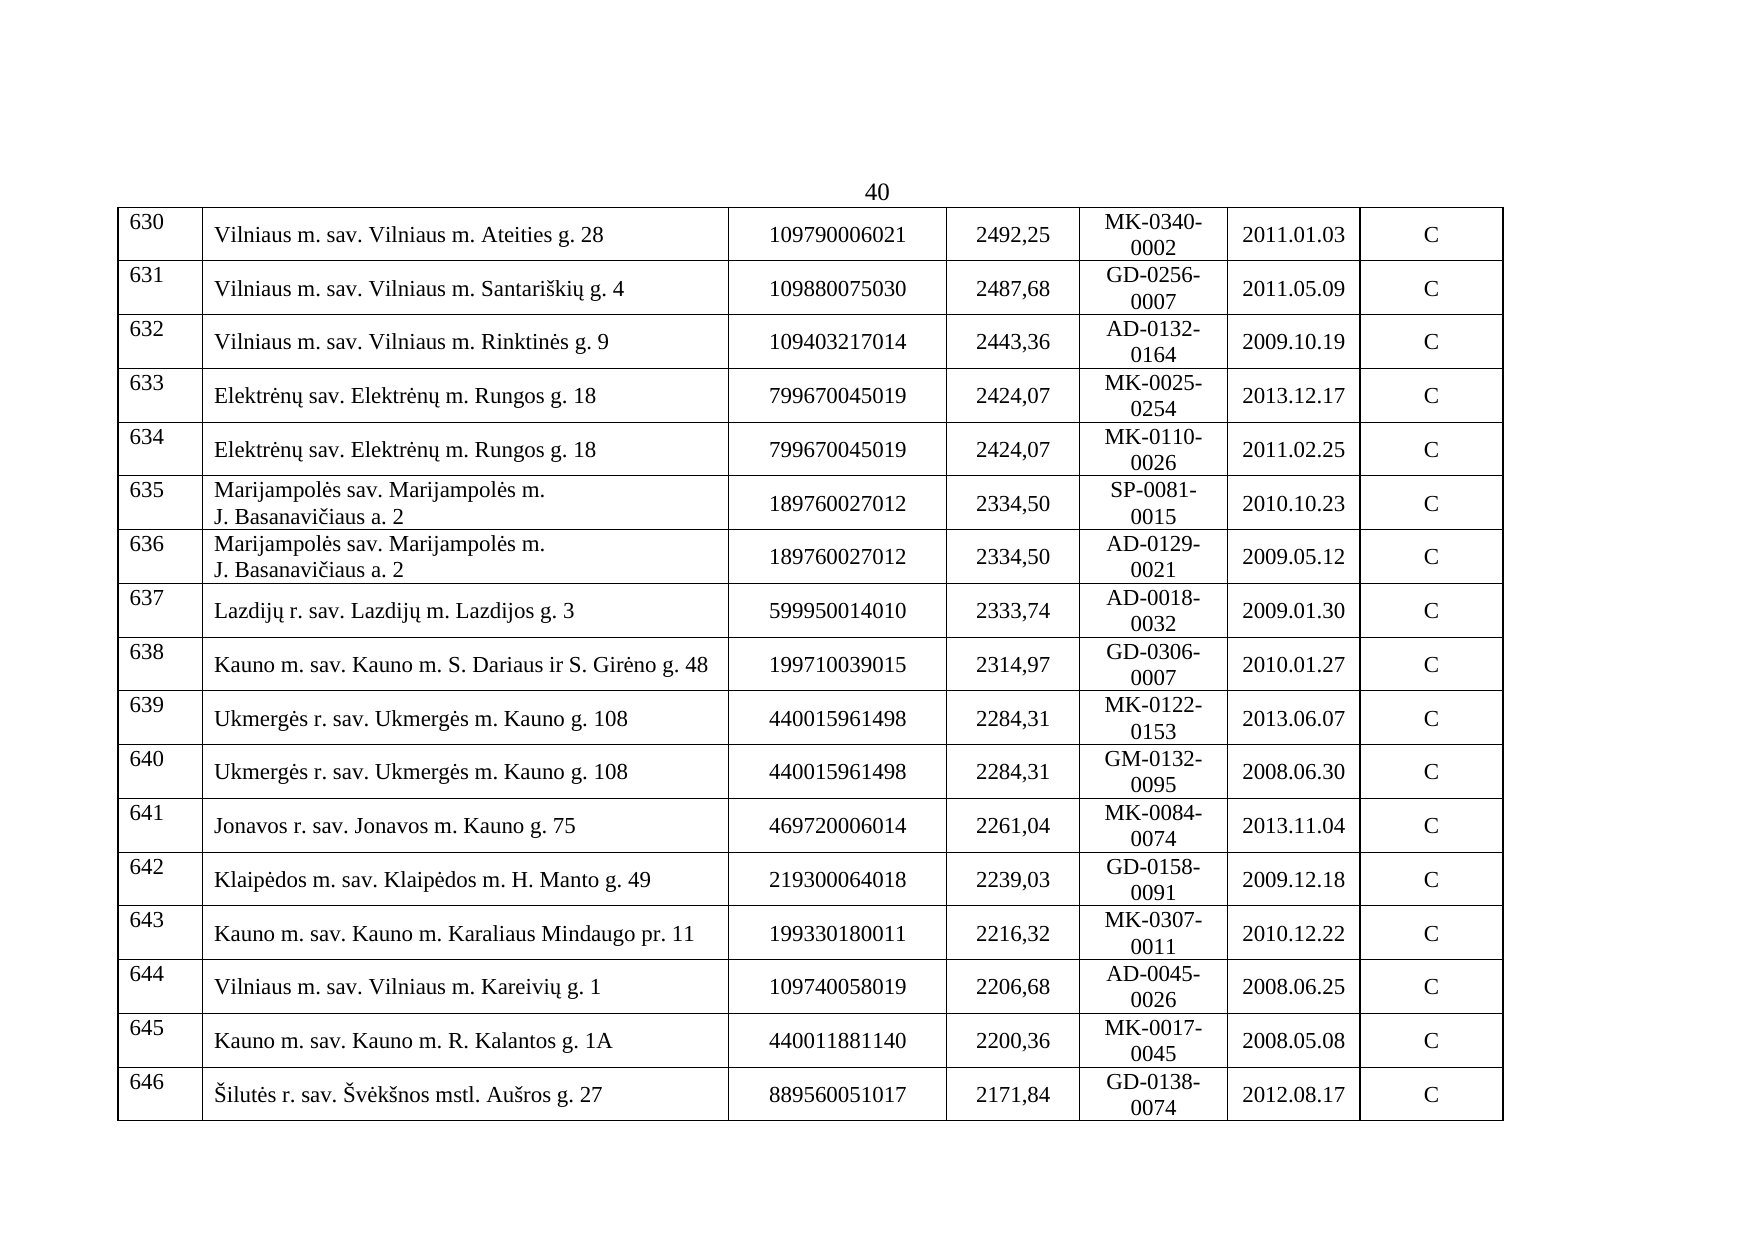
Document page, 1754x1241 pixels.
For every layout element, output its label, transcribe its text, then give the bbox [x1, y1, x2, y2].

table_cell 2284,31 [947, 691, 1079, 744]
table_cell C [1361, 476, 1502, 529]
table_cell 440011881140 [729, 1014, 946, 1067]
table_cell 2487,68 [947, 261, 1079, 314]
table_cell 799670045019 [729, 369, 946, 422]
table_cell C [1361, 1068, 1502, 1120]
table_cell Ukmergės r. sav. Ukmergės m. Kauno g. 108 [203, 691, 728, 744]
table_cell 2009.01.30 [1228, 584, 1359, 637]
table_cell 2011.05.09 [1228, 261, 1359, 314]
table_cell Vilniaus m. sav. Vilniaus m. Rinktinės g. 9 [203, 315, 728, 368]
table_cell 2239,03 [947, 853, 1079, 905]
table_cell C [1361, 208, 1502, 260]
table_cell 2009.12.18 [1228, 853, 1359, 905]
table_cell 642 [119, 853, 202, 905]
table_cell 440015961498 [729, 745, 946, 798]
table_cell MK-0025-0254 [1080, 369, 1227, 422]
table_cell 633 [119, 369, 202, 422]
table_cell C [1361, 799, 1502, 852]
table_cell AD-0045-0026 [1080, 960, 1227, 1013]
table_cell 109790006021 [729, 208, 946, 260]
table_cell C [1361, 261, 1502, 314]
table_cell GM-0132-0095 [1080, 745, 1227, 798]
table_cell Marijampolės sav. Marijampolės m. J. Basanavičiaus a. 2 [203, 476, 728, 529]
table_cell 631 [119, 261, 202, 314]
table_cell C [1361, 853, 1502, 905]
table_cell MK-0122-0153 [1080, 691, 1227, 744]
table_cell C [1361, 638, 1502, 690]
table_cell C [1361, 1014, 1502, 1067]
table_cell 2013.11.04 [1228, 799, 1359, 852]
table_cell C [1361, 906, 1502, 959]
table_cell GD-0138-0074 [1080, 1068, 1227, 1120]
table_cell Kauno m. sav. Kauno m. S. Dariaus ir S. Girėno g. 48 [203, 638, 728, 690]
table_cell MK-0017-0045 [1080, 1014, 1227, 1067]
table_cell Elektrėnų sav. Elektrėnų m. Rungos g. 18 [203, 369, 728, 422]
table_cell 2012.08.17 [1228, 1068, 1359, 1120]
table_cell 632 [119, 315, 202, 368]
table_cell C [1361, 315, 1502, 368]
table_cell Marijampolės sav. Marijampolės m. J. Basanavičiaus a. 2 [203, 530, 728, 583]
table_cell 2200,36 [947, 1014, 1079, 1067]
table_cell 2333,74 [947, 584, 1079, 637]
table_cell 2206,68 [947, 960, 1079, 1013]
table_cell 599950014010 [729, 584, 946, 637]
table_cell 2008.05.08 [1228, 1014, 1359, 1067]
table_cell 2443,36 [947, 315, 1079, 368]
table_cell 109403217014 [729, 315, 946, 368]
table_cell 646 [119, 1068, 202, 1120]
table_cell 2009.10.19 [1228, 315, 1359, 368]
table_cell 2334,50 [947, 476, 1079, 529]
table_cell C [1361, 584, 1502, 637]
table_cell 199710039015 [729, 638, 946, 690]
table_cell 2334,50 [947, 530, 1079, 583]
table_cell GD-0306-0007 [1080, 638, 1227, 690]
table_cell 2009.05.12 [1228, 530, 1359, 583]
table_cell Kauno m. sav. Kauno m. Karaliaus Mindaugo pr. 11 [203, 906, 728, 959]
table_cell 634 [119, 423, 202, 475]
table_cell 2010.10.23 [1228, 476, 1359, 529]
table_cell 2013.06.07 [1228, 691, 1359, 744]
table_cell 2008.06.25 [1228, 960, 1359, 1013]
table_cell 219300064018 [729, 853, 946, 905]
table_cell 2008.06.30 [1228, 745, 1359, 798]
table_cell GD-0256-0007 [1080, 261, 1227, 314]
table_cell 2011.01.03 [1228, 208, 1359, 260]
table_cell 889560051017 [729, 1068, 946, 1120]
table_cell 641 [119, 799, 202, 852]
table_cell Lazdijų r. sav. Lazdijų m. Lazdijos g. 3 [203, 584, 728, 637]
table_cell 2171,84 [947, 1068, 1079, 1120]
table_cell 440015961498 [729, 691, 946, 744]
table_cell MK-0307-0011 [1080, 906, 1227, 959]
table_cell 2424,07 [947, 369, 1079, 422]
table_cell 645 [119, 1014, 202, 1067]
table_cell 199330180011 [729, 906, 946, 959]
table_cell Kauno m. sav. Kauno m. R. Kalantos g. 1A [203, 1014, 728, 1067]
table_cell 109740058019 [729, 960, 946, 1013]
table_cell 2010.01.27 [1228, 638, 1359, 690]
table_cell Šilutės r. sav. Švėkšnos mstl. Aušros g. 27 [203, 1068, 728, 1120]
table_cell MK-0110-0026 [1080, 423, 1227, 475]
table_cell 189760027012 [729, 476, 946, 529]
table_cell AD-0018-0032 [1080, 584, 1227, 637]
table_cell 2261,04 [947, 799, 1079, 852]
table_cell C [1361, 423, 1502, 475]
table_cell 636 [119, 530, 202, 583]
table_cell Elektrėnų sav. Elektrėnų m. Rungos g. 18 [203, 423, 728, 475]
table_cell 109880075030 [729, 261, 946, 314]
table_cell 189760027012 [729, 530, 946, 583]
table_cell Vilniaus m. sav. Vilniaus m. Kareivių g. 1 [203, 960, 728, 1013]
table_cell 2492,25 [947, 208, 1079, 260]
table_cell 630 [119, 208, 202, 260]
table_cell GD-0158-0091 [1080, 853, 1227, 905]
table_cell 644 [119, 960, 202, 1013]
table_cell C [1361, 369, 1502, 422]
table_cell C [1361, 745, 1502, 798]
table_cell 638 [119, 638, 202, 690]
table_cell 2314,97 [947, 638, 1079, 690]
table_cell 640 [119, 745, 202, 798]
table_cell 2013.12.17 [1228, 369, 1359, 422]
table_cell 2424,07 [947, 423, 1079, 475]
table_cell AD-0129-0021 [1080, 530, 1227, 583]
table_cell Ukmergės r. sav. Ukmergės m. Kauno g. 108 [203, 745, 728, 798]
table_cell AD-0132-0164 [1080, 315, 1227, 368]
table_cell 639 [119, 691, 202, 744]
table_cell Jonavos r. sav. Jonavos m. Kauno g. 75 [203, 799, 728, 852]
table_cell C [1361, 960, 1502, 1013]
table_cell 643 [119, 906, 202, 959]
table_cell Vilniaus m. sav. Vilniaus m. Santariškių g. 4 [203, 261, 728, 314]
table_cell 635 [119, 476, 202, 529]
table_cell 2011.02.25 [1228, 423, 1359, 475]
table_cell 2284,31 [947, 745, 1079, 798]
table_cell C [1361, 691, 1502, 744]
table_cell 2216,32 [947, 906, 1079, 959]
table_cell 799670045019 [729, 423, 946, 475]
table_cell MK-0340-0002 [1080, 208, 1227, 260]
table_cell 637 [119, 584, 202, 637]
table_cell Klaipėdos m. sav. Klaipėdos m. H. Manto g. 49 [203, 853, 728, 905]
table_cell MK-0084-0074 [1080, 799, 1227, 852]
table_cell SP-0081-0015 [1080, 476, 1227, 529]
table_cell Vilniaus m. sav. Vilniaus m. Ateities g. 28 [203, 208, 728, 260]
table_cell 469720006014 [729, 799, 946, 852]
table_cell 2010.12.22 [1228, 906, 1359, 959]
table_cell C [1361, 530, 1502, 583]
